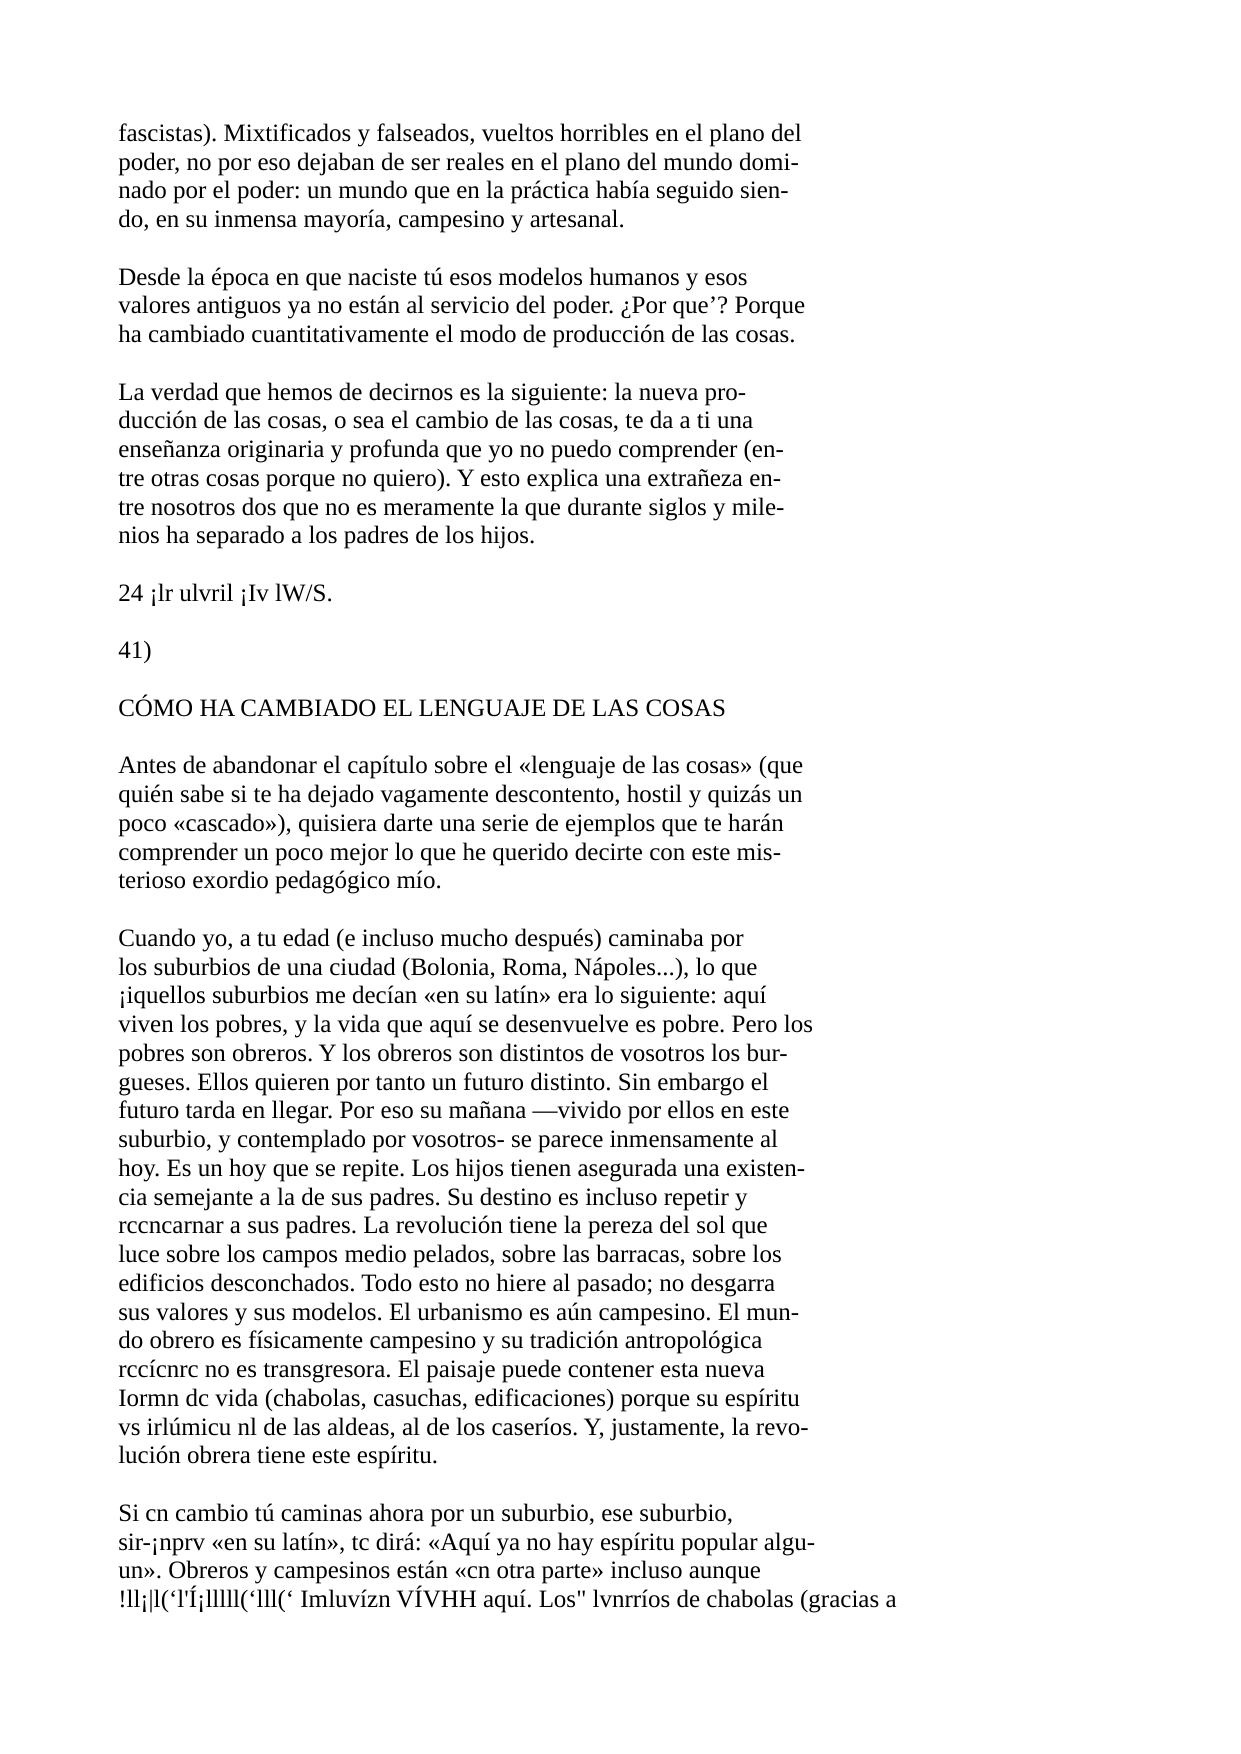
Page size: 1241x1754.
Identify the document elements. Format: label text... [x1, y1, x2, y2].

text fascistas). Mixtificados y falseados, vueltos horribles en el plano del [118, 118, 1122, 147]
text sir-¡nprv «en su latín», tc dirá: «Aquí ya no hay espíritu popular algu- [118, 1527, 1122, 1556]
text futuro tarda en llegar. Por eso su mañana —vivido por ellos en este [118, 1096, 1122, 1124]
text 24 ¡lr ulvril ¡Iv lW/S. [118, 578, 1122, 607]
text los suburbios de una ciudad (Bolonia, Roma, Nápoles...), lo que [118, 952, 1122, 981]
text quién sabe si te ha dejado vagamente descontento, hostil y quizás un [118, 779, 1122, 808]
text viven los pobres, y la vida que aquí se desenvuelve es pobre. Pero los [118, 1009, 1122, 1038]
text ducción de las cosas, o sea el cambio de las cosas, te da a ti una [118, 406, 1122, 434]
text tre otras cosas porque no quiero). Y esto explica una extrañeza en- [118, 463, 1122, 492]
text tre nosotros dos que no es meramente la que durante siglos y mile- [118, 492, 1122, 521]
text Cuando yo, a tu edad (e incluso mucho después) caminaba por [118, 923, 1122, 952]
text Si cn cambio tú caminas ahora por un suburbio, ese suburbio, [118, 1498, 1122, 1527]
text do, en su inmensa mayoría, campesino y artesanal. [118, 204, 1122, 233]
text 41) [118, 636, 1122, 664]
text gueses. Ellos quieren por tanto un futuro distinto. Sin embargo el [118, 1067, 1122, 1096]
text Desde la época en que naciste tú esos modelos humanos y esos [118, 262, 1122, 291]
text poder, no por eso dejaban de ser reales en el plano del mundo domi- [118, 147, 1122, 176]
text nios ha separado a los padres de los hijos. [118, 521, 1122, 549]
text rccícnrc no es transgresora. El paisaje puede contener esta nueva [118, 1354, 1122, 1383]
text lución obrera tiene este espíritu. [118, 1441, 1122, 1469]
text Antes de abandonar el capítulo sobre el «lenguaje de las cosas» (que [118, 751, 1122, 779]
text cia semejante a la de sus padres. Su destino es incluso repetir y [118, 1182, 1122, 1211]
text ha cambiado cuantitativamente el modo de producción de las cosas. [118, 319, 1122, 348]
text ¡iquellos suburbios me decían «en su latín» era lo siguiente: aquí [118, 981, 1122, 1009]
text CÓMO HA CAMBIADO EL LENGUAJE DE LAS COSAS [118, 693, 1122, 722]
text hoy. Es un hoy que se repite. Los hijos tienen asegurada una existen- [118, 1153, 1122, 1182]
text !ll¡|l(‘l'Í¡lllll(‘lll(‘ Imluvízn VÍVHH aquí. Los" lvnrríos de chabolas (gracias a [118, 1584, 1122, 1613]
text suburbio, y contemplado por vosotros- se parece inmensamente al [118, 1124, 1122, 1153]
text enseñanza originaria y profunda que yo no puedo comprender (en- [118, 434, 1122, 463]
text do obrero es físicamente campesino y su tradición antropológica [118, 1326, 1122, 1354]
text vs irlúmicu nl de las aldeas, al de los caseríos. Y, justamente, la revo- [118, 1412, 1122, 1441]
text rccncarnar a sus padres. La revolución tiene la pereza del sol que [118, 1211, 1122, 1239]
text comprender un poco mejor lo que he querido decirte con este mis- [118, 837, 1122, 866]
text valores antiguos ya no están al servicio del poder. ¿Por que’? Porque [118, 291, 1122, 319]
text nado por el poder: un mundo que en la práctica había seguido sien- [118, 176, 1122, 204]
text edificios desconchados. Todo esto no hiere al pasado; no desgarra [118, 1268, 1122, 1297]
text pobres son obreros. Y los obreros son distintos de vosotros los bur- [118, 1038, 1122, 1067]
text poco «cascado»), quisiera darte una serie de ejemplos que te harán [118, 808, 1122, 837]
text sus valores y sus modelos. El urbanismo es aún campesino. El mun- [118, 1297, 1122, 1326]
text La verdad que hemos de decirnos es la siguiente: la nueva pro- [118, 377, 1122, 406]
text un». Obreros y campesinos están «cn otra parte» incluso aunque [118, 1556, 1122, 1584]
text terioso exordio pedagógico mío. [118, 866, 1122, 894]
text luce sobre los campos medio pelados, sobre las barracas, sobre los [118, 1239, 1122, 1268]
text Iormn dc vida (chabolas, casuchas, edificaciones) porque su espíritu [118, 1383, 1122, 1412]
